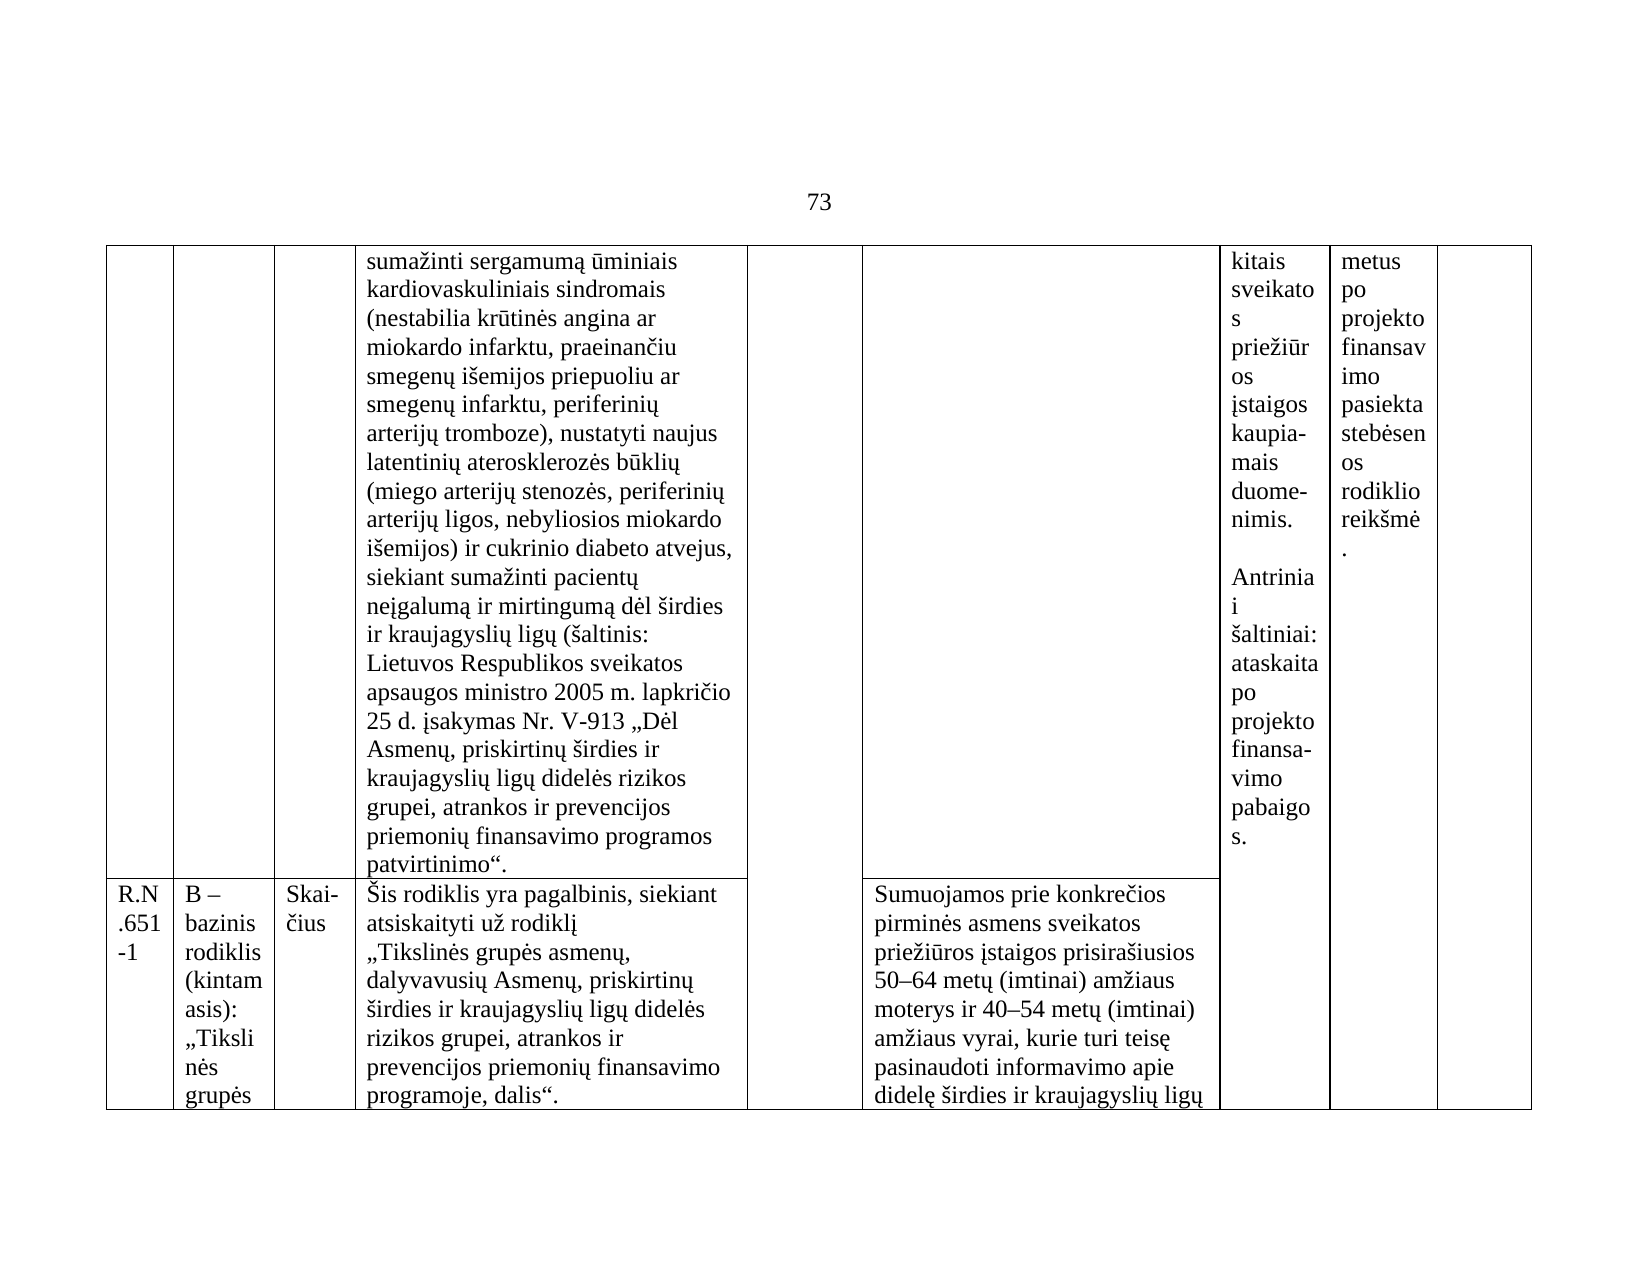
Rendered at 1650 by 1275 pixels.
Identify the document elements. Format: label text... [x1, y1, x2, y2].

table_cell B – bazinis rodiklis (kintamasis): „Tikslinės grupės [174, 879, 274, 1109]
table_cell kitais sveikatos priežiūros įstaigos kaupia-mais duome-nimis. Antriniai šaltiniai: ataskaita po projekto finansa-vimo pabaigos. [1221, 246, 1329, 1109]
table_cell sumažinti sergamumą ūminiais kardiovaskuliniais sindromais (nestabilia krūtinės angina ar miokardo infarktu, praeinančiu smegenų išemijos priepuoliu ar smegenų infarktu, periferinių arterijų tromboze), nustatyti naujus latentinių aterosklerozės būklių (miego arterijų stenozės, periferinių arterijų ligos, nebyliosios miokardo išemijos) ir cukrinio diabeto atvejus, siekiant sumažinti pacientų neįgalumą ir mirtingumą dėl širdies ir kraujagyslių ligų (šaltinis: Lietuvos Respublikos sveikatos apsaugos ministro 2005 m. lapkričio 25 d. įsakymas Nr. V-913 „Dėl Asmenų, priskirtinų širdies ir kraujagyslių ligų didelės rizikos grupei, atrankos ir prevencijos priemonių finansavimo programos patvirtinimo“. [356, 246, 747, 878]
table_cell [748, 246, 862, 1109]
table_cell [863, 246, 1219, 878]
table_cell [174, 246, 274, 878]
table_cell [275, 246, 355, 878]
table_cell Sumuojamos prie konkrečios pirminės asmens sveikatos priežiūros įstaigos prisirašiusios 50–64 metų (imtinai) amžiaus moterys ir 40–54 metų (imtinai) amžiaus vyrai, kurie turi teisę pasinaudoti informavimo apie didelę širdies ir kraujagyslių ligų [863, 879, 1219, 1109]
table_cell R.N.651 -1 [107, 879, 173, 1109]
table_cell Skai-čius [275, 879, 355, 1109]
table_cell [107, 246, 173, 878]
table_cell metus po projekto finansavimo pasiekta stebėsenos rodiklio reikšmė. [1331, 246, 1437, 1109]
table_cell [1438, 246, 1531, 1109]
table_cell Šis rodiklis yra pagalbinis, siekiant atsiskaityti už rodiklį „Tikslinės grupės asmenų, dalyvavusių Asmenų, priskirtinų širdies ir kraujagyslių ligų didelės rizikos grupei, atrankos ir prevencijos priemonių finansavimo programoje, dalis“. [356, 879, 747, 1109]
